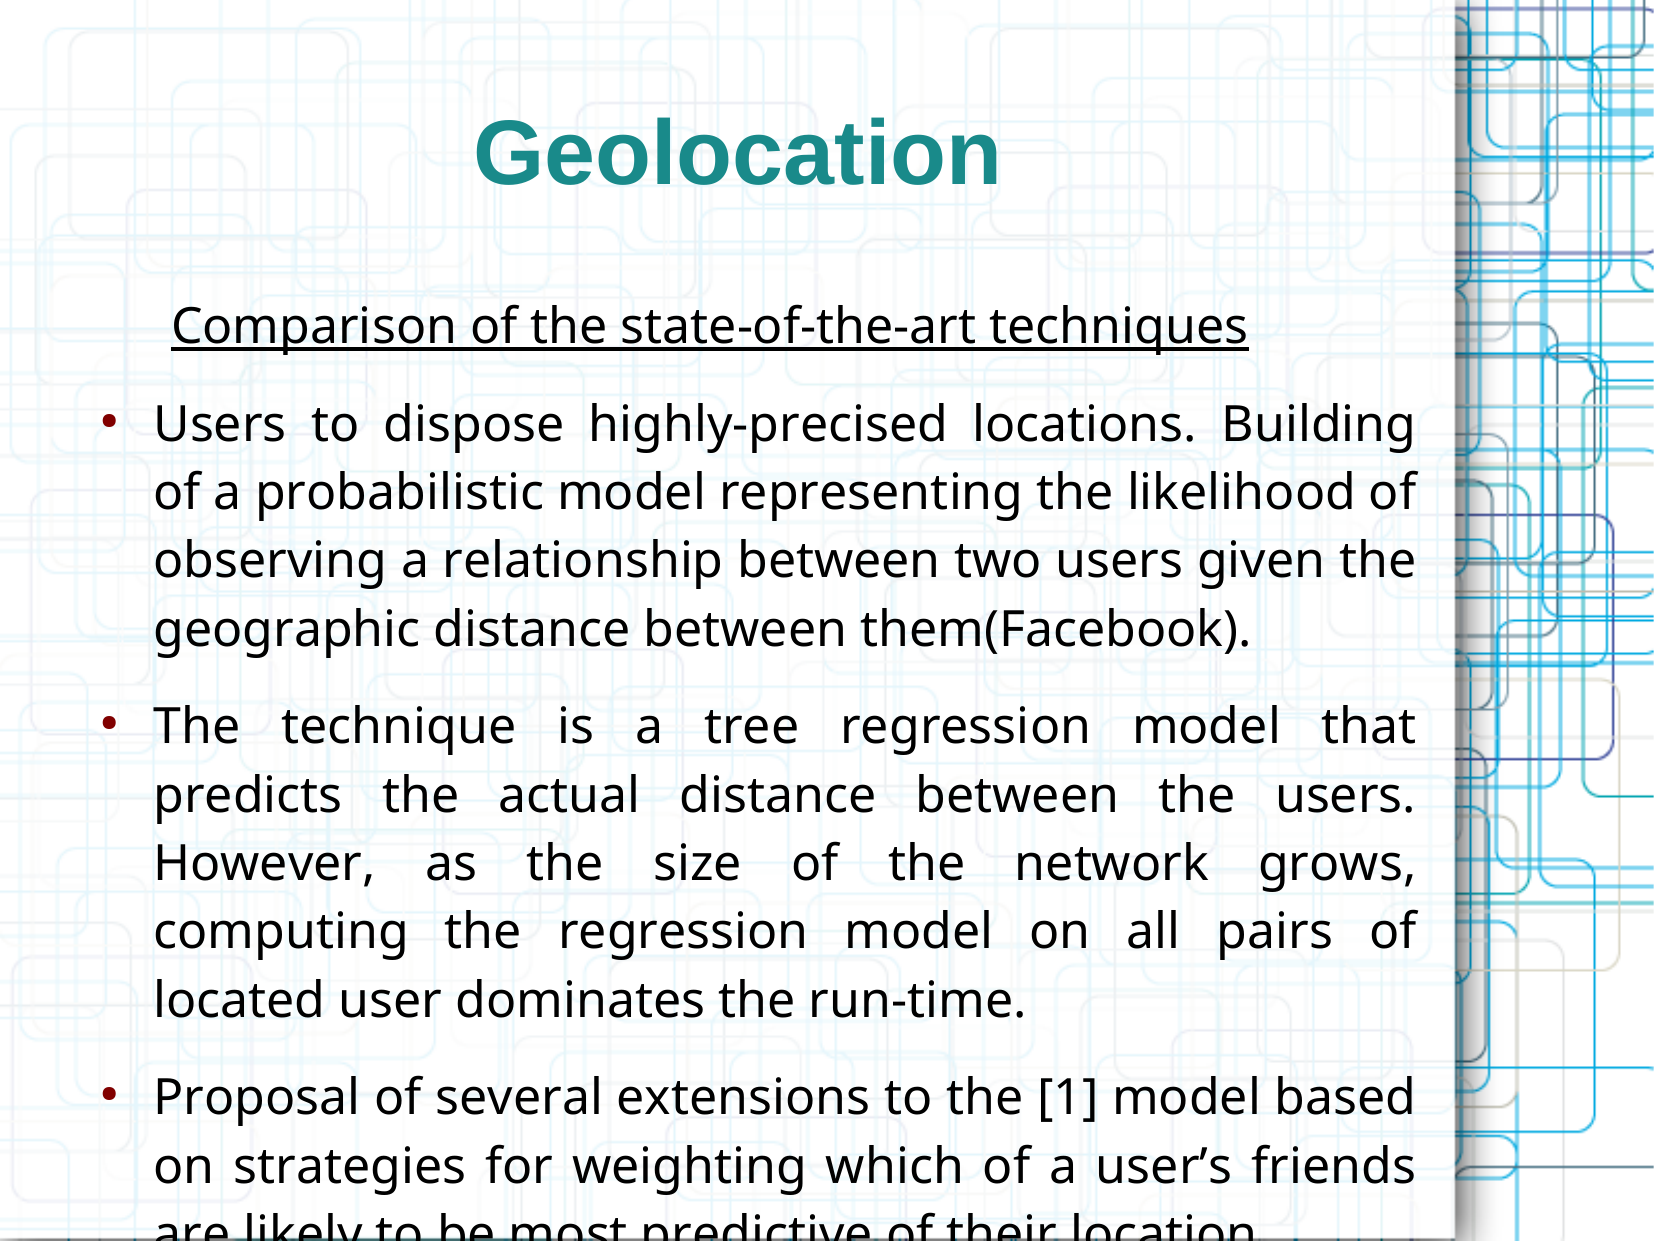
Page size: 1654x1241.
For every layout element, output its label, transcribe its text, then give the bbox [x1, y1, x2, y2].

picture [0, 0, 1654, 1241]
list Comparison of the state-of-the-art techniques Users to dispose highly-precised locations. Building of a probabilistic model representing the likelihood of observing a relationship between two users given the geographic distance between them(Facebook). The technique is a tree regression model that predicts the actual distance between the users. However, as the size of the network grows, computing the regression model on all pairs of located user dominates the run-time. Proposal of several extensions to the [1] model based on strategies for weighting which of a user’s friends are likely to be most predictive of their location. [82, 290, 1418, 1241]
title Geolocation [59, 49, 1418, 257]
